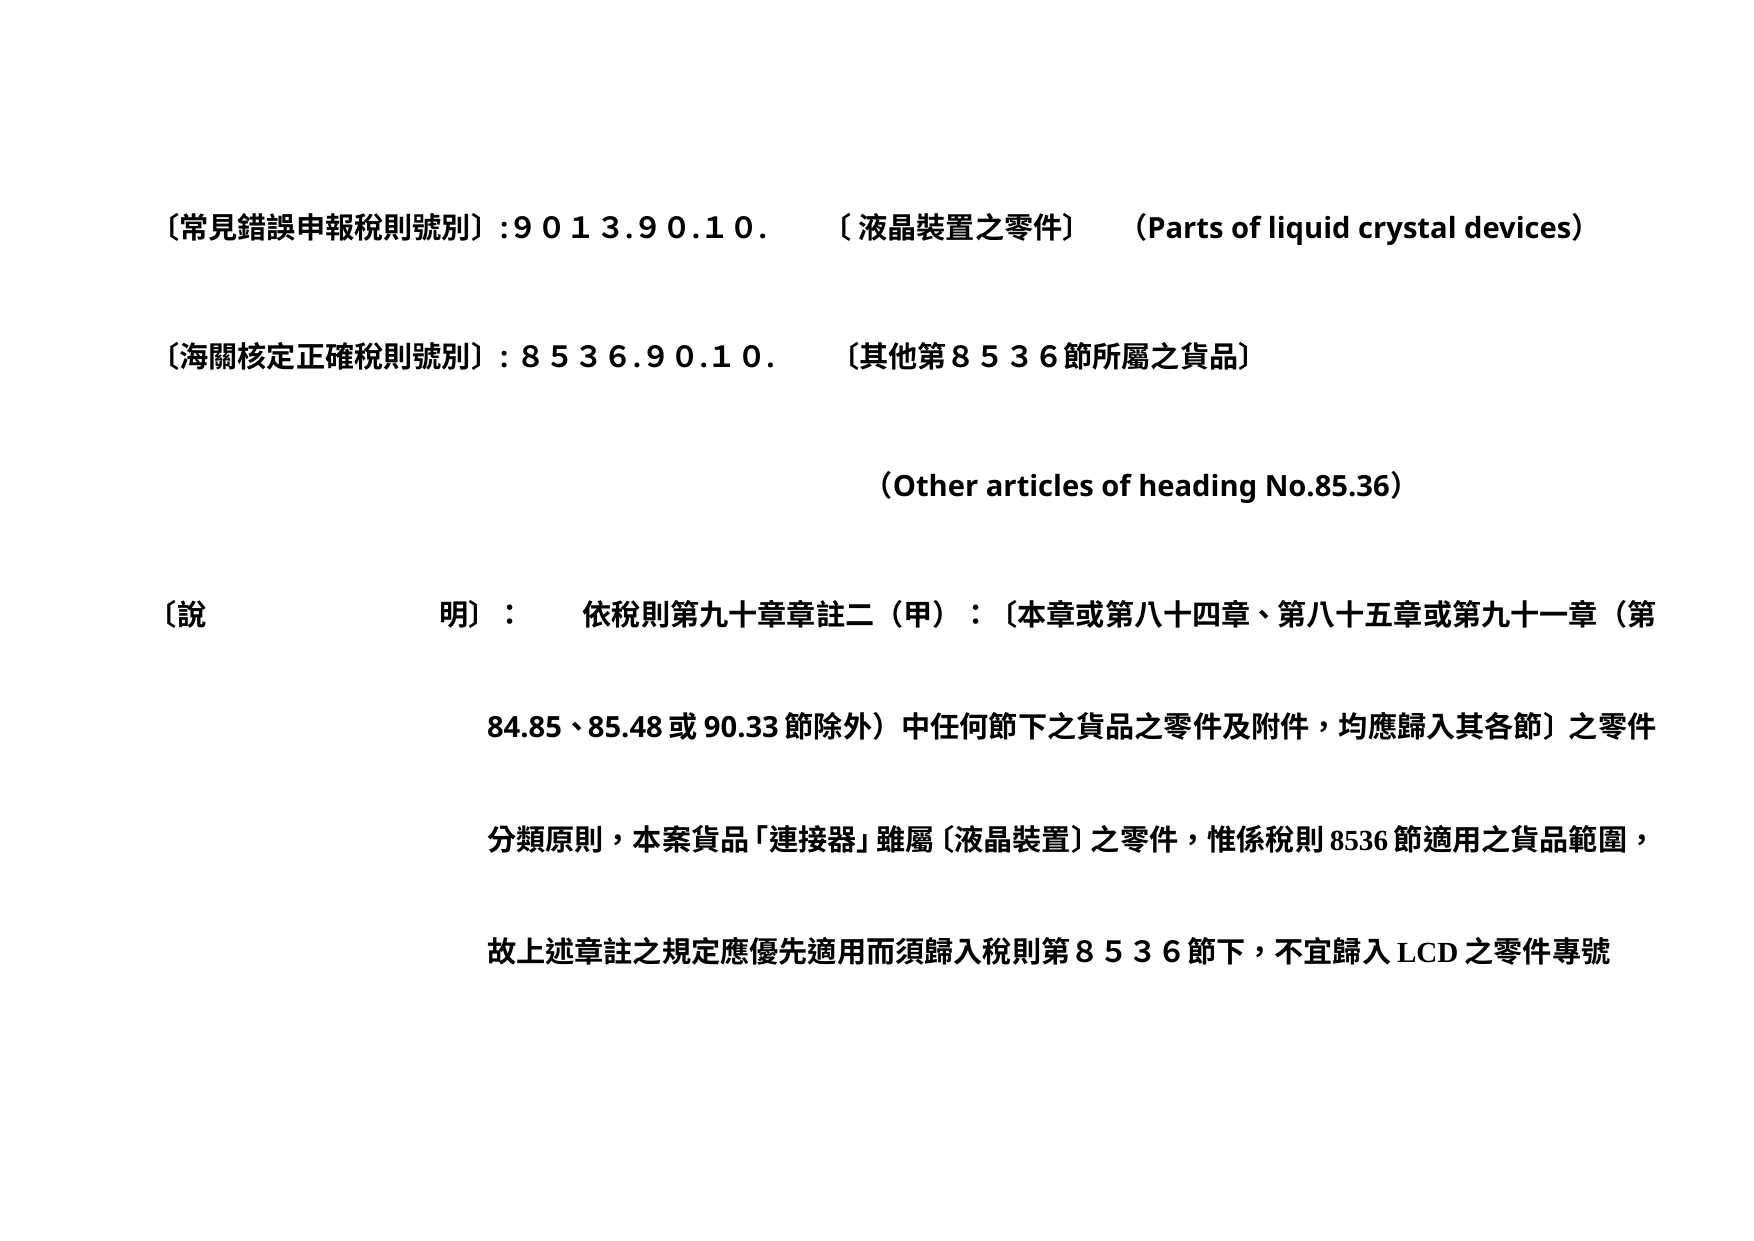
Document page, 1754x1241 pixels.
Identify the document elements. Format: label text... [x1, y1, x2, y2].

text 〔海關核定正確稅則號別〕: ８５３６.９０.１０. 〔其他第８５３６節所屬之貨品〕 [150, 317, 1656, 392]
text 〔常見錯誤申報稅則號別〕:９０１３.９０.１０. 〔 液晶裝置之零件〕 （Parts of liquid crystal devices） [150, 189, 1656, 264]
text 〔說 明〕： 依稅則第九十章章註二（甲）：〔本章或第八十四章、第八十五章或第九十一章（第84.85、85.48或90.33節除外）中任何節下之貨品之零件及附件，均應歸入其各節〕之零件分類原則，本案貨品「連接器」雖屬〔液晶裝置〕之零件，惟係稅則8536節適用之貨品範圍，故上述章註之規定應優先適用而須歸入稅則第８５３６節下，不宜歸入LCD之零件專號 [150, 575, 1656, 987]
text （Other articles of heading No.85.36） [863, 446, 1656, 521]
